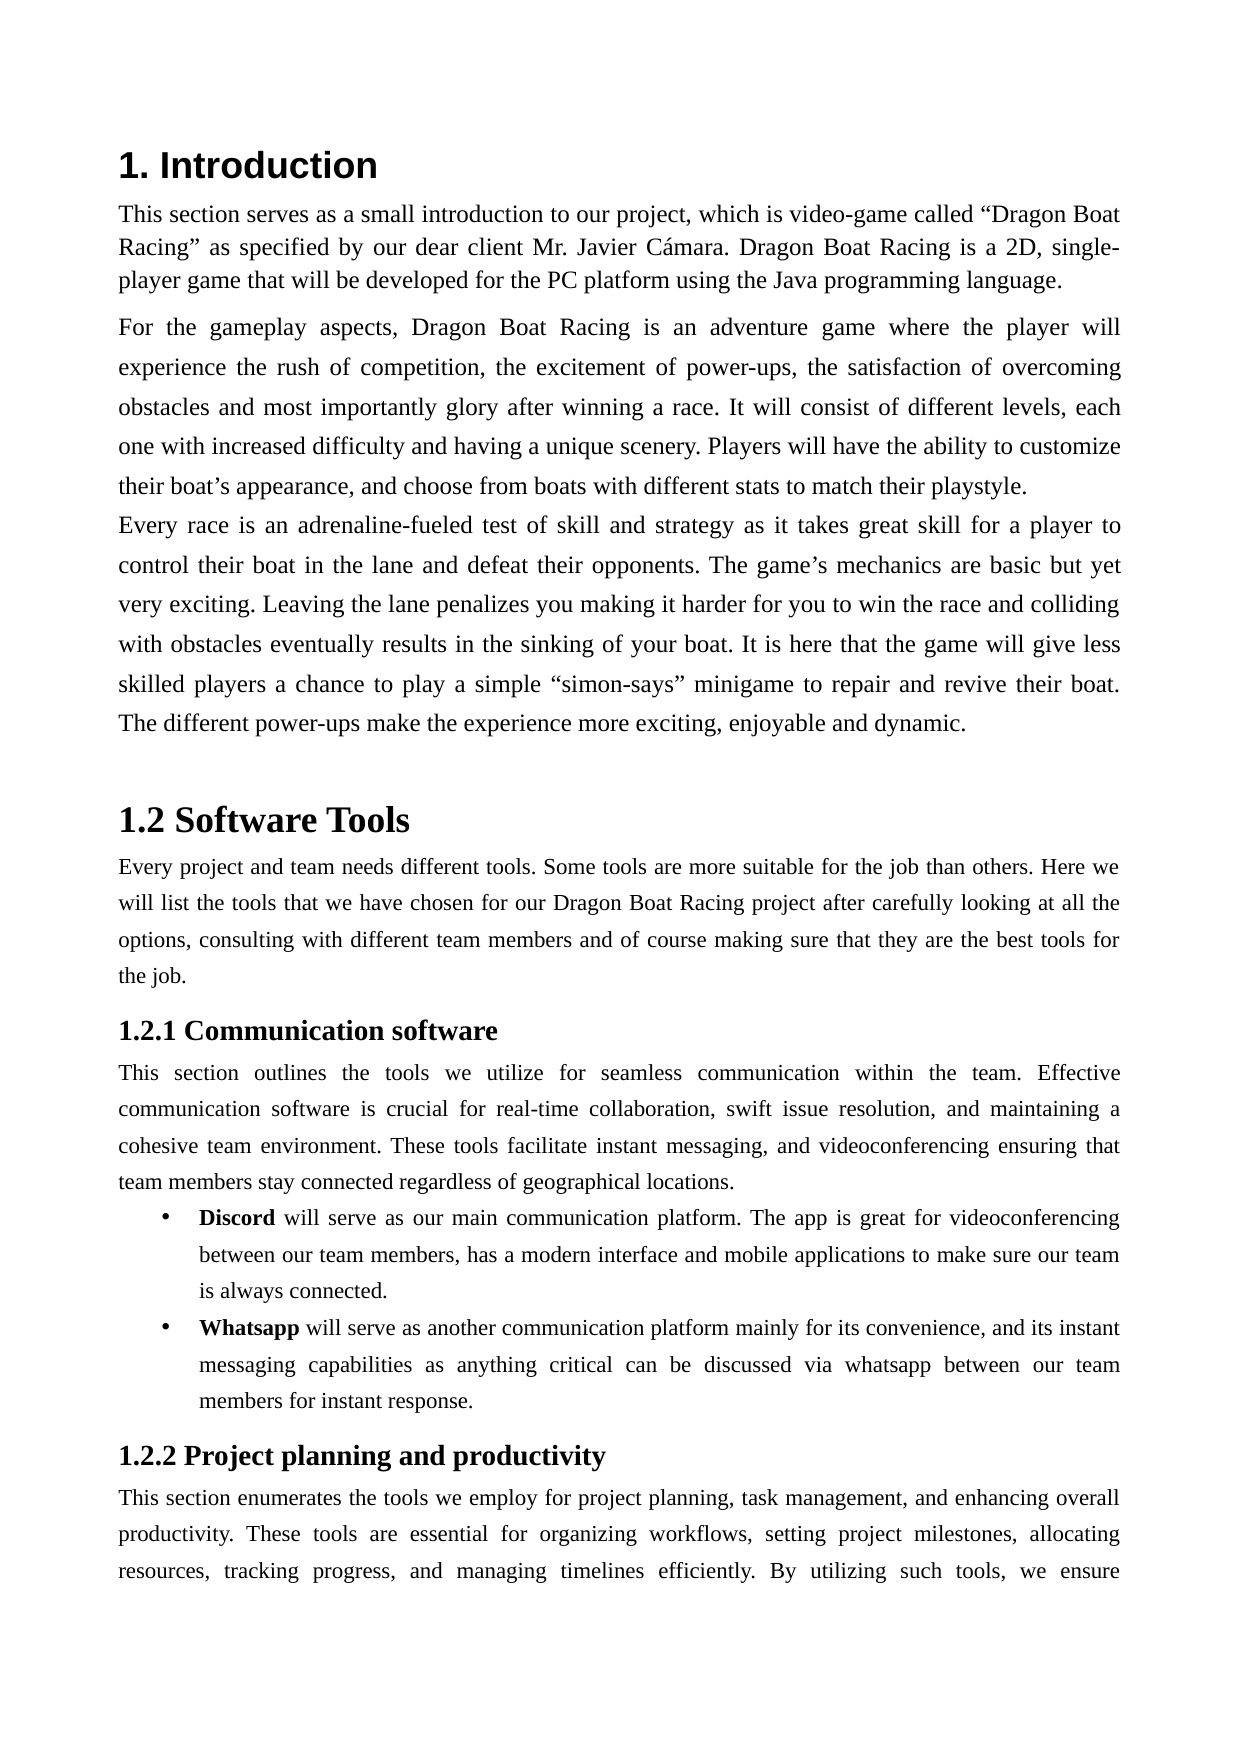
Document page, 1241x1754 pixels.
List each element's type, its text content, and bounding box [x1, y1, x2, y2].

text For the gameplay aspects, Dragon Boat Racing is an adventure game where the player will experience the rush of competition, the excitement of power-ups, the satisfaction of overcoming obstacles and most importantly glory after winning a race. It will consist of different levels, each one with increased difficulty and having a unique scenery. Players will have the ability to customize their boat’s appearance, and choose from boats with different stats to match their playstyle. [118, 312, 1122, 499]
list Whatsapp will serve as another communication platform mainly for its convenience, and its instant messaging capabilities as anything critical can be discussed via whatsapp between our team members for instant response. [161, 1314, 1122, 1413]
list Discord will serve as our main communication platform. The app is great for videoconferencing between our team members, has a modern interface and mobile applications to make sure our team is always connected. [161, 1204, 1122, 1304]
text This section outlines the tools we utilize for seamless communication within the team. Effective communication software is crucial for real-time collaboration, swift issue resolution, and maintaining a cohesive team environment. These tools facilitate instant messaging, and videoconferencing ensuring that team members stay connected regardless of geographical locations. [118, 1059, 1122, 1194]
text This section enumerates the tools we employ for project planning, task management, and enhancing overall productivity. These tools are essential for organizing workflows, setting project milestones, allocating resources, tracking progress, and managing timelines efficiently. By utilizing such tools, we ensure [118, 1484, 1122, 1583]
text This section serves as a small introduction to our project, which is video-game called “Dragon Boat Racing” as specified by our dear client Mr. Javier Cámara. Dragon Boat Racing is a 2D, single-player game that will be developed for the PC platform using the Java programming language. [118, 199, 1122, 293]
text Every race is an adrenaline-fueled test of skill and strategy as it takes great skill for a player to control their boat in the lane and defeat their opponents. The game’s mechanics are basic but yet very exciting. Leaving the lane penalizes you making it harder for you to win the race and colliding with obstacles eventually results in the sinking of your boat. It is here that the game will give less skilled players a chance to play a simple “simon-says” minigame to repair and revive their boat. The different power-ups make the experience more exciting, enjoyable and dynamic. [118, 510, 1122, 737]
text Every project and team needs different tools. Some tools are more suitable for the job than others. Here we will list the tools that we have chosen for our Dragon Boat Racing project after carefully looking at all the options, consulting with different team members and of course making sure that they are the best tools for the job. [118, 853, 1122, 988]
subtitle 1.2.1 Communication software [118, 1013, 1122, 1047]
subtitle 1.2 Software Tools [118, 797, 1122, 841]
subtitle 1. Introduction [118, 143, 1122, 186]
subtitle 1.2.2 Project planning and productivity [118, 1438, 1122, 1472]
